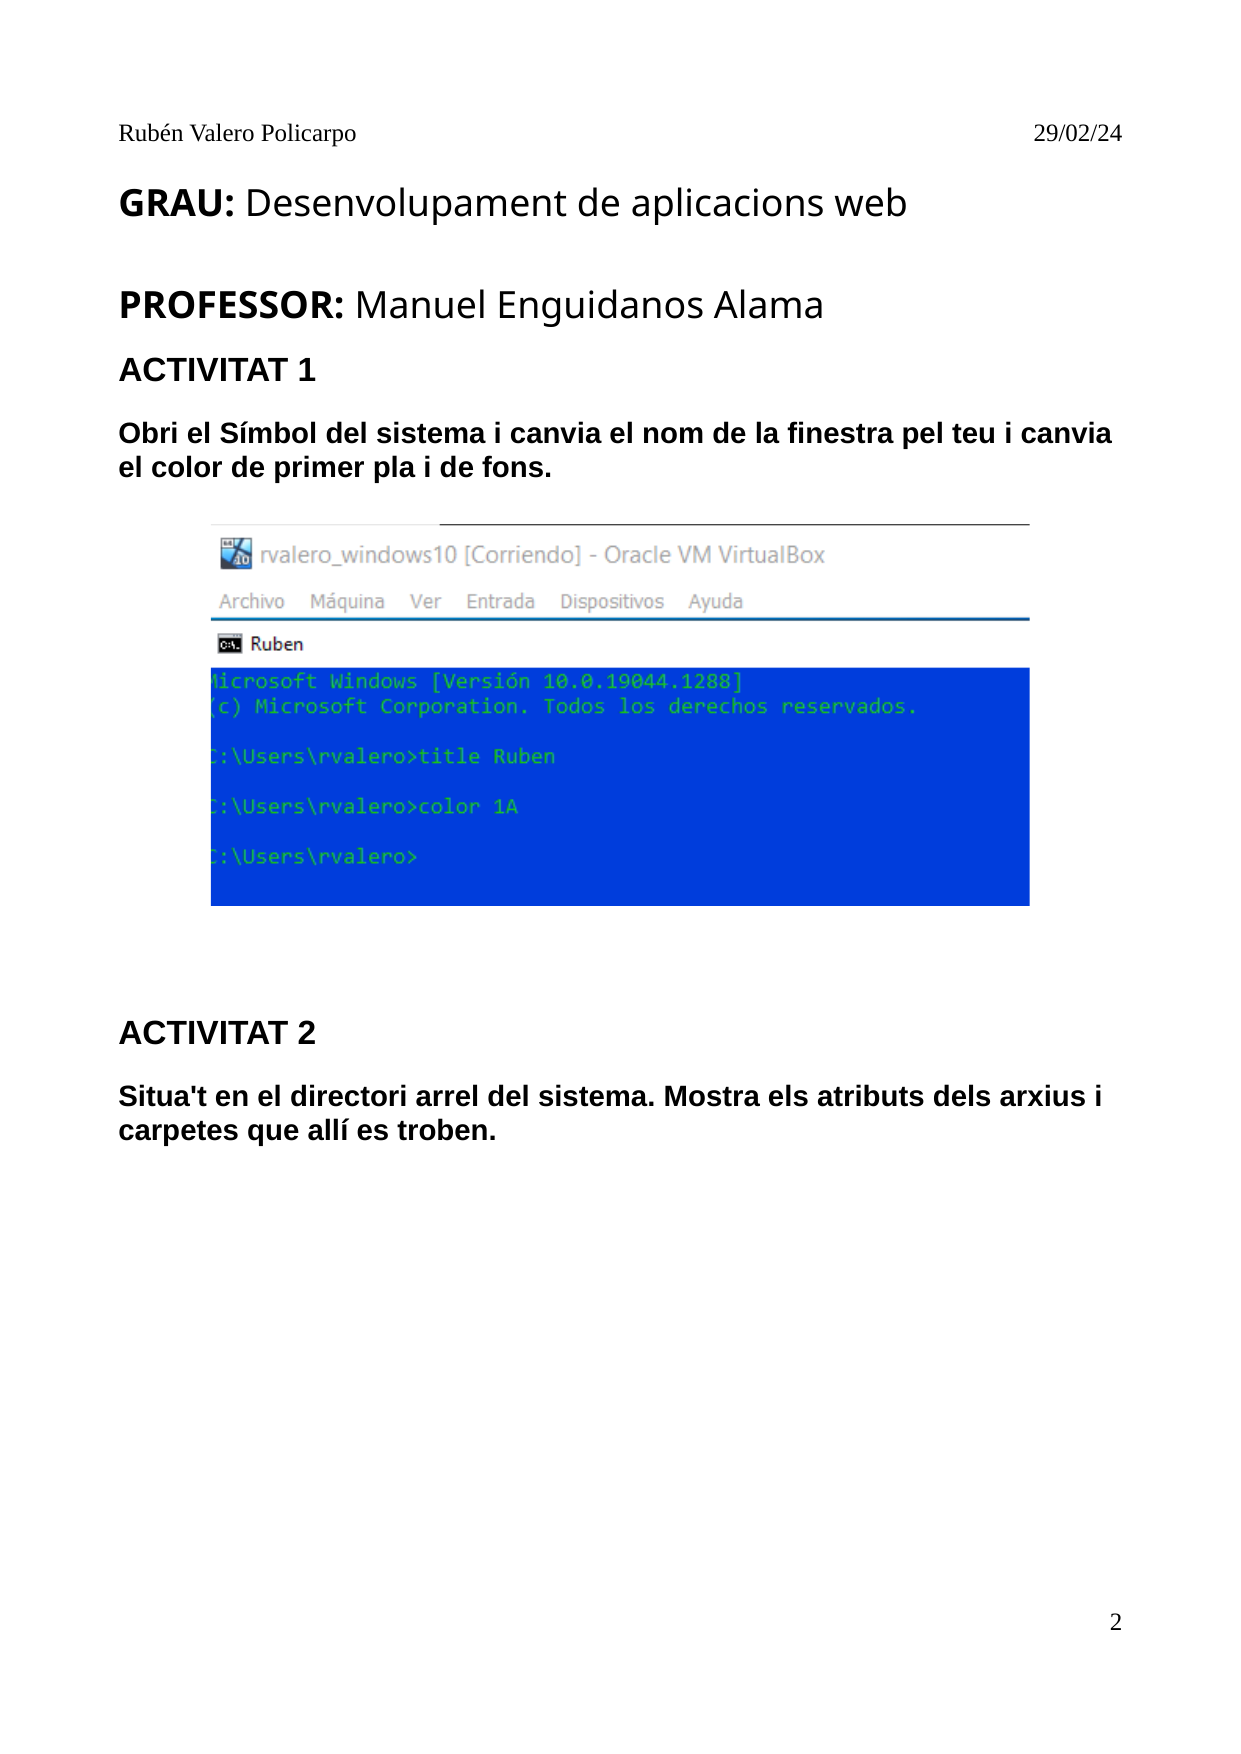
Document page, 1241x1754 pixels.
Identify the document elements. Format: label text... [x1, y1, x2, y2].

subtitle ACTIVITAT 1 [118, 350, 1122, 389]
subtitle Obri el Símbol del sistema i canvia el nom de la finestra pel teu i canvia el color de primer pla i de fons. [118, 416, 1122, 483]
subtitle Situa't en el directori arrel del sistema. Mostra els atributs dels arxius i carpetes que allí es troben. [118, 1079, 1122, 1146]
text GRAU: Desenvolupament de aplicacions web [118, 176, 1122, 227]
subtitle ACTIVITAT 2 [118, 1013, 1122, 1052]
picture [210, 524, 1030, 906]
text PROFESSOR: Manuel Enguidanos Alama [118, 278, 1122, 329]
